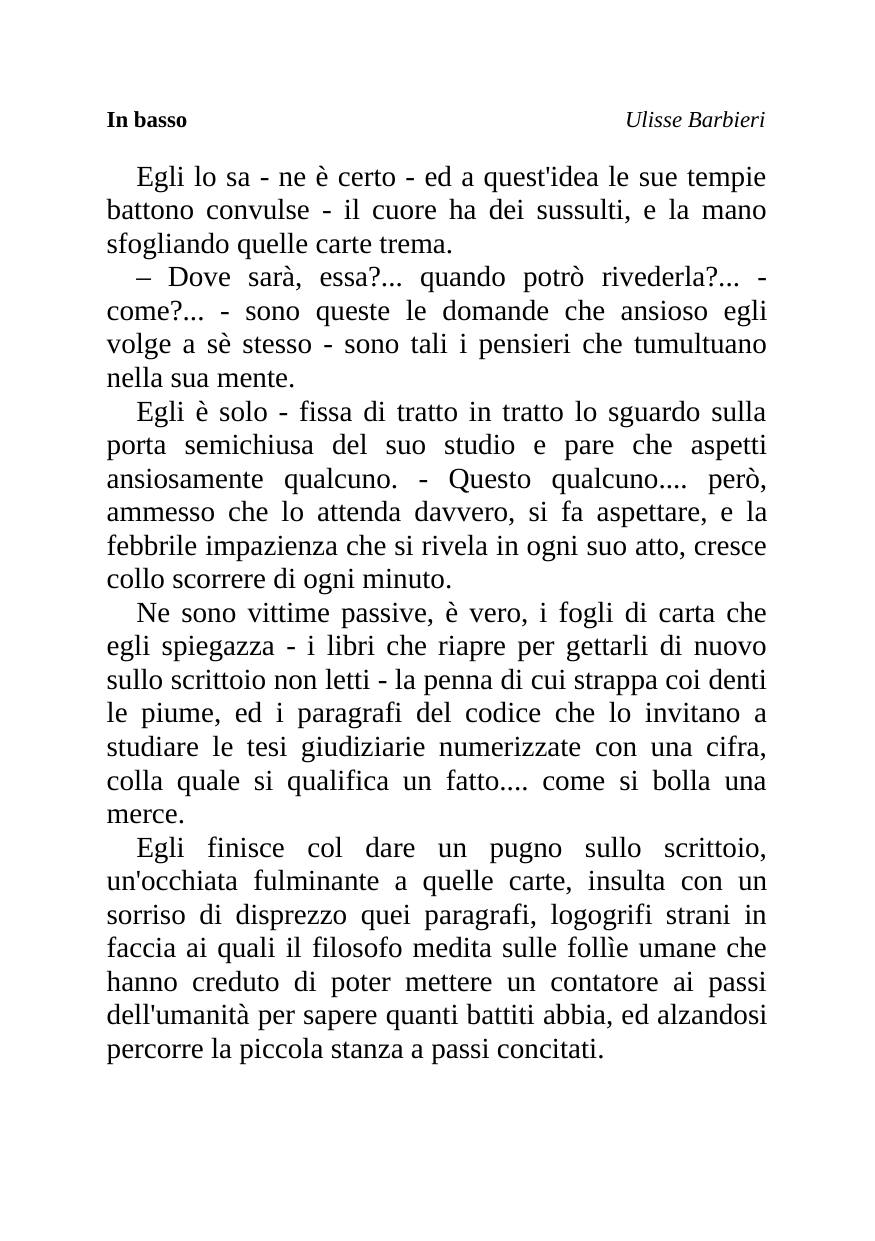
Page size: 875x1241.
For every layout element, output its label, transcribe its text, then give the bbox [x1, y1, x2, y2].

text Egli finisce col dare un pugno sullo scrittoio, un'occhiata fulminante a quelle carte, insulta con un sorriso di disprezzo quei paragrafi, logogrifi strani in faccia ai quali il filosofo medita sulle follìe umane che hanno creduto di poter mettere un contatore ai passi dell'umanità per sapere quanti battiti abbia, ed alzandosi percorre la piccola stanza a passi concitati. [106, 830, 768, 1064]
text Ne sono vittime passive, è vero, i fogli di carta che egli spiegazza - i libri che riapre per gettarli di nuovo sullo scrittoio non letti - la penna di cui strappa coi denti le piume, ed i paragrafi del codice che lo invitano a studiare le tesi giudiziarie numerizzate con una cifra, colla quale si qualifica un fatto.... come si bolla una merce. [106, 595, 768, 830]
text Egli lo sa - ne è certo - ed a quest'idea le sue tempie battono convulse - il cuore ha dei sussulti, e la mano sfogliando quelle carte trema. [106, 159, 768, 259]
text Egli è solo - fissa di tratto in tratto lo sguardo sulla porta semichiusa del suo studio e pare che aspetti ansiosamente qualcuno. - Questo qualcuno.... però, ammesso che lo attenda davvero, si fa aspettare, e la febbrile impazienza che si rivela in ogni suo atto, cresce collo scorrere di ogni minuto. [106, 394, 768, 595]
text – Dove sarà, essa?... quando potrò rivederla?... - come?... - sono queste le domande che ansioso egli volge a sè stesso - sono tali i pensieri che tumultuano nella sua mente. [106, 259, 768, 394]
